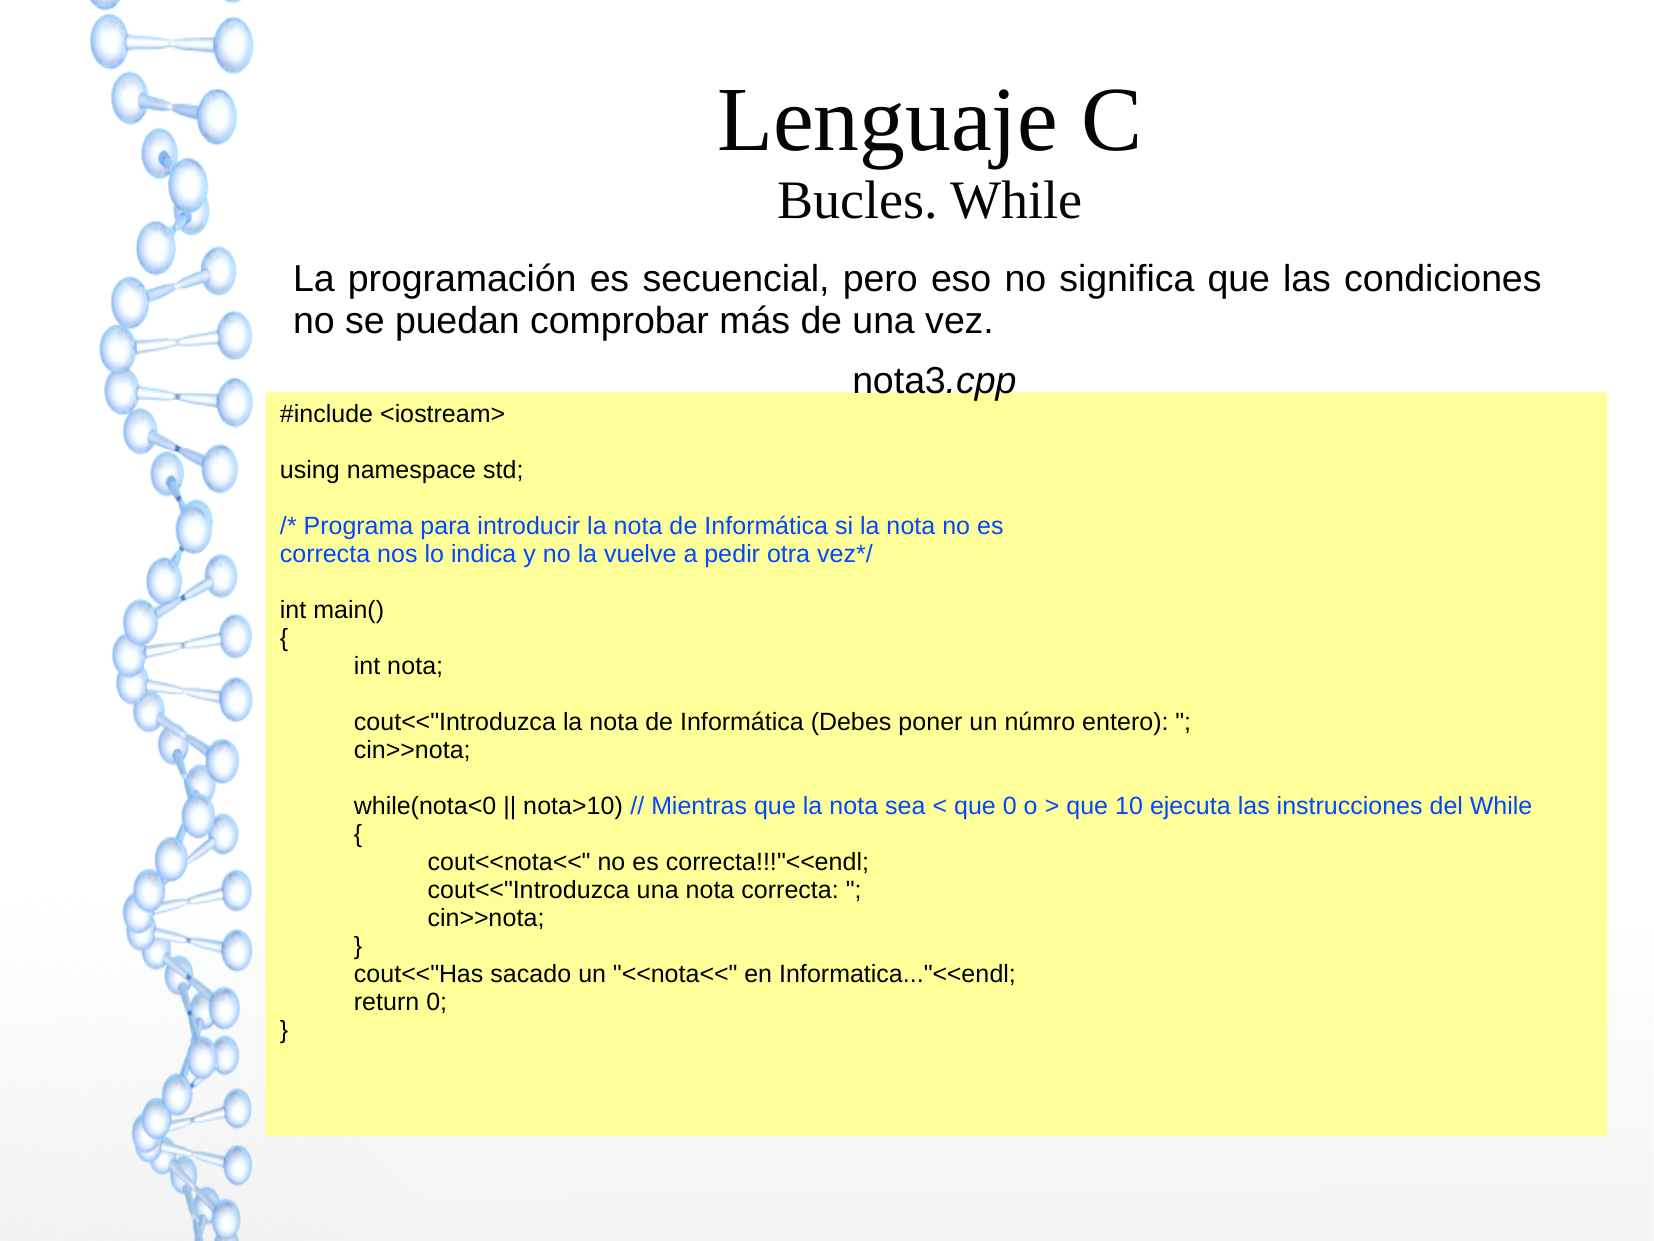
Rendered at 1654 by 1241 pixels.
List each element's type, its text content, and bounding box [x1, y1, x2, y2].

text_box #include <iostream> using namespace std; /* Programa para introducir la nota de Informática si la nota no es correcta nos lo indica y no la vuelve a pedir otra vez*/ int main() { int nota; cout<<"Introduzca la nota de Informática (Debes poner un númro entero): "; cin>>nota; while(nota<0 || nota>10) // Mientras que la nota sea < que 0 o > que 10 ejecuta las instrucciones del While { cout<<nota<<" no es correcta!!!"<<endl; cout<<"Introduzca una nota correcta: "; cin>>nota; } cout<<"Has sacado un "<<nota<<" en Informatica..."<<endl; return 0; } [265, 392, 1608, 1137]
title Lenguaje C Bucles. While [265, 47, 1595, 252]
text_box La programación es secuencial, pero eso no significa que las condiciones no se puedan comprobar más de una vez. [278, 250, 1557, 350]
text_box nota3.cpp [707, 352, 1151, 409]
picture [0, 0, 1654, 1241]
